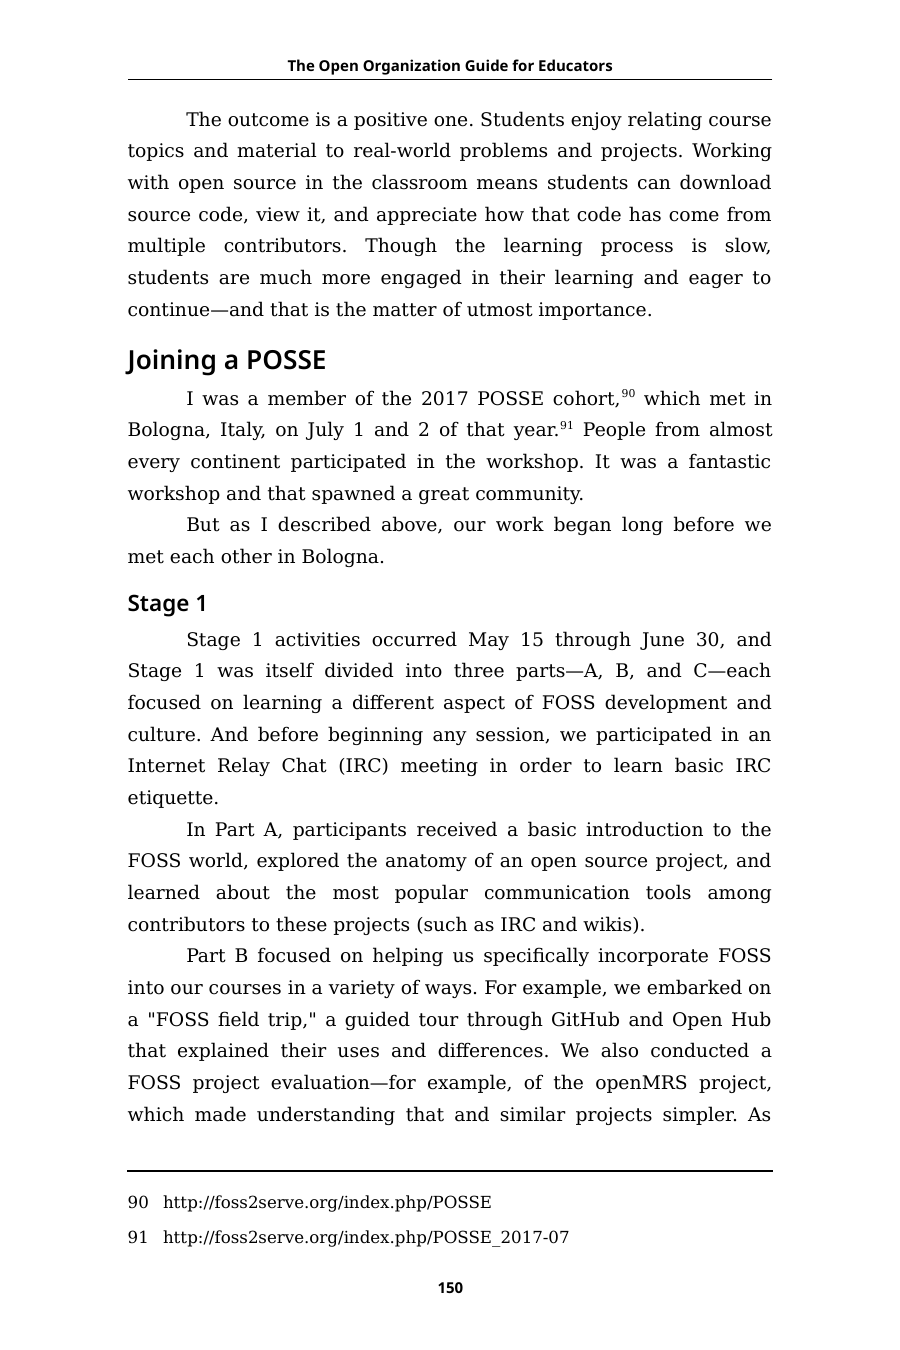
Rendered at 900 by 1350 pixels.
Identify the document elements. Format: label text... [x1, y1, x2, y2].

text Part B focused on helping us specifically incorporate FOSS into our courses in a variety of ways. For example, we embarked on a "FOSS field trip," a guided tour through GitHub and Open Hub that explained their uses and differences. We also conducted a FOSS project evaluation—for example, of the openMRS project, which made understanding that and similar projects simpler. As [127, 945, 772, 1126]
text Stage 1 activities occurred May 15 through June 30, and Stage 1 was itself divided into three parts—A, B, and C—each focused on learning a different aspect of FOSS development and culture. And before beginning any session, we participated in an Internet Relay Chat (IRC) meeting in order to learn basic IRC etiquette. [127, 629, 772, 809]
text http://foss2serve.org/index.php/POSSE_2017-07 [127, 1228, 772, 1247]
text The outcome is a positive one. Students enjoy relating course topics and material to real-world problems and projects. Working with open source in the classroom means students can download source code, view it, and appreciate how that code has come from multiple contributors. Though the learning process is slow, students are much more engaged in their learning and eager to continue—and that is the matter of utmost importance. [127, 109, 772, 321]
subtitle Stage 1 [127, 590, 772, 616]
text In Part A, participants received a basic introduction to the FOSS world, explored the anatomy of an open source project, and learned about the most popular communication tools among contributors to these projects (such as IRC and wikis). [127, 819, 772, 936]
text I was a member of the 2017 POSSE cohort, which met in Bologna, Italy, on July 1 and 2 of that year. People from almost every continent participated in the workshop. It was a fantastic workshop and that spawned a great community. [127, 388, 772, 505]
text http://foss2serve.org/index.php/POSSE [127, 1193, 772, 1213]
subtitle Joining a POSSE [127, 345, 772, 375]
text But as I described above, our work began long before we met each other in Bologna. [127, 514, 772, 568]
